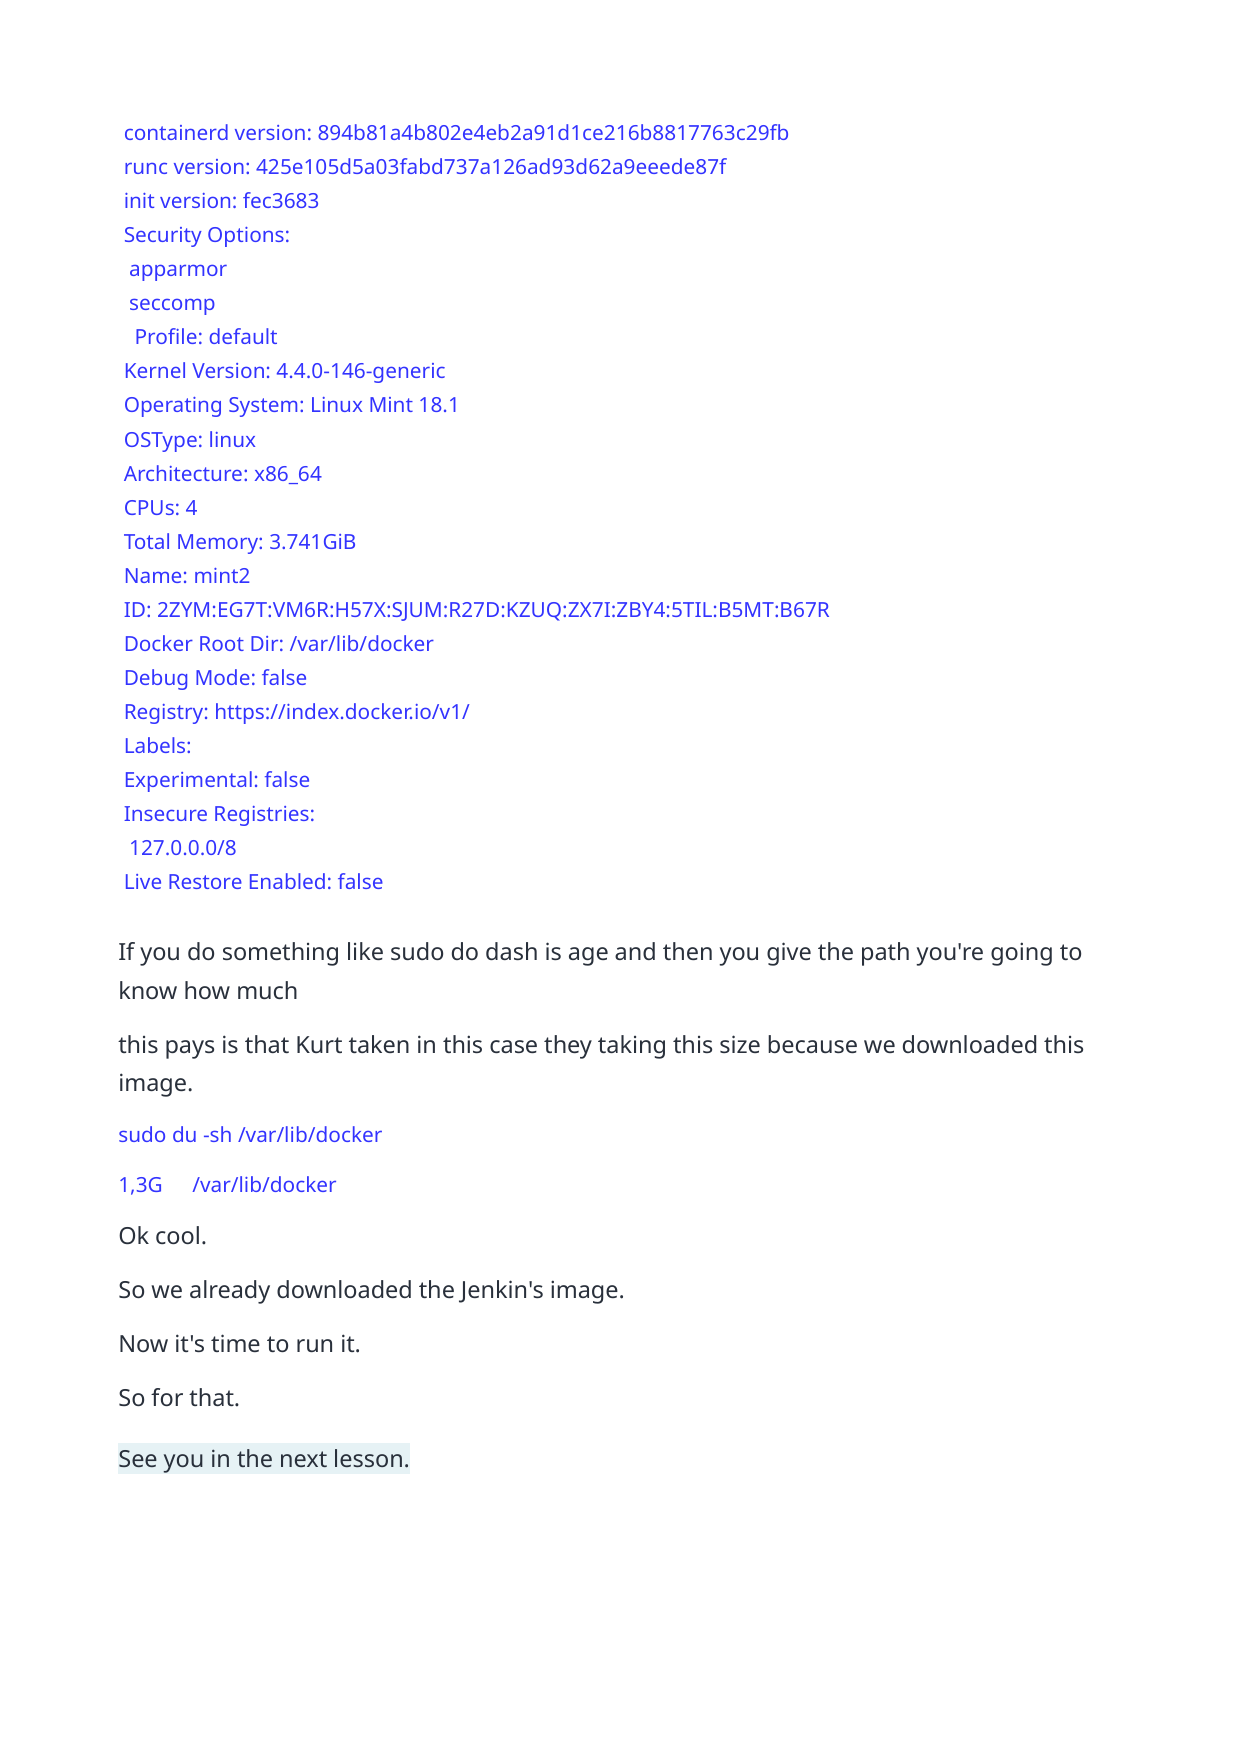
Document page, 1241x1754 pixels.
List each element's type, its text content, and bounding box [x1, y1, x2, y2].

text Total Memory: 3.741GiB [118, 527, 1122, 555]
text See you in the next lesson. [118, 1435, 1122, 1474]
text runc version: 425e105d5a03fabd737a126ad93d62a9eeede87f [118, 152, 1122, 181]
text Experimental: false [118, 765, 1122, 794]
text Security Options: [118, 220, 1122, 249]
text Docker Root Dir: /var/lib/docker [118, 629, 1122, 657]
text containerd version: 894b81a4b802e4eb2a91d1ce216b8817763c29fb [118, 118, 1122, 147]
text init version: fec3683 [118, 186, 1122, 215]
text Profile: default [118, 322, 1122, 351]
text Ok cool. [118, 1219, 1122, 1252]
text this pays is that Kurt taken in this case they taking this size because we downloaded this image. [118, 1028, 1122, 1098]
text Kernel Version: 4.4.0-146-generic [118, 357, 1122, 385]
text Architecture: x86_64 [118, 459, 1122, 487]
text ID: 2ZYM:EG7T:VM6R:H57X:SJUM:R27D:KZUQ:ZX7I:ZBY4:5TIL:B5MT:B67R [118, 595, 1122, 623]
text apparmor [118, 254, 1122, 283]
text So we already downloaded the Jenkin's image. [118, 1273, 1122, 1306]
text Operating System: Linux Mint 18.1 [118, 391, 1122, 419]
text Labels: [118, 731, 1122, 760]
text 1,3G /var/lib/docker [118, 1170, 1122, 1198]
text Name: mint2 [118, 561, 1122, 589]
text OSType: linux [118, 425, 1122, 453]
text seccomp [118, 288, 1122, 317]
text So for that. [118, 1381, 1122, 1413]
text Live Restore Enabled: false [118, 867, 1122, 896]
text Insecure Registries: [118, 799, 1122, 828]
text Debug Mode: false [118, 663, 1122, 692]
text sudo du -sh /var/lib/docker [118, 1120, 1122, 1149]
text CPUs: 4 [118, 493, 1122, 521]
text Registry: https://index.docker.io/v1/ [118, 697, 1122, 726]
text Now it's time to run it. [118, 1327, 1122, 1359]
text 127.0.0.0/8 [118, 833, 1122, 862]
text If you do something like sudo do dash is age and then you give the path you're going to know how much [118, 936, 1122, 1006]
